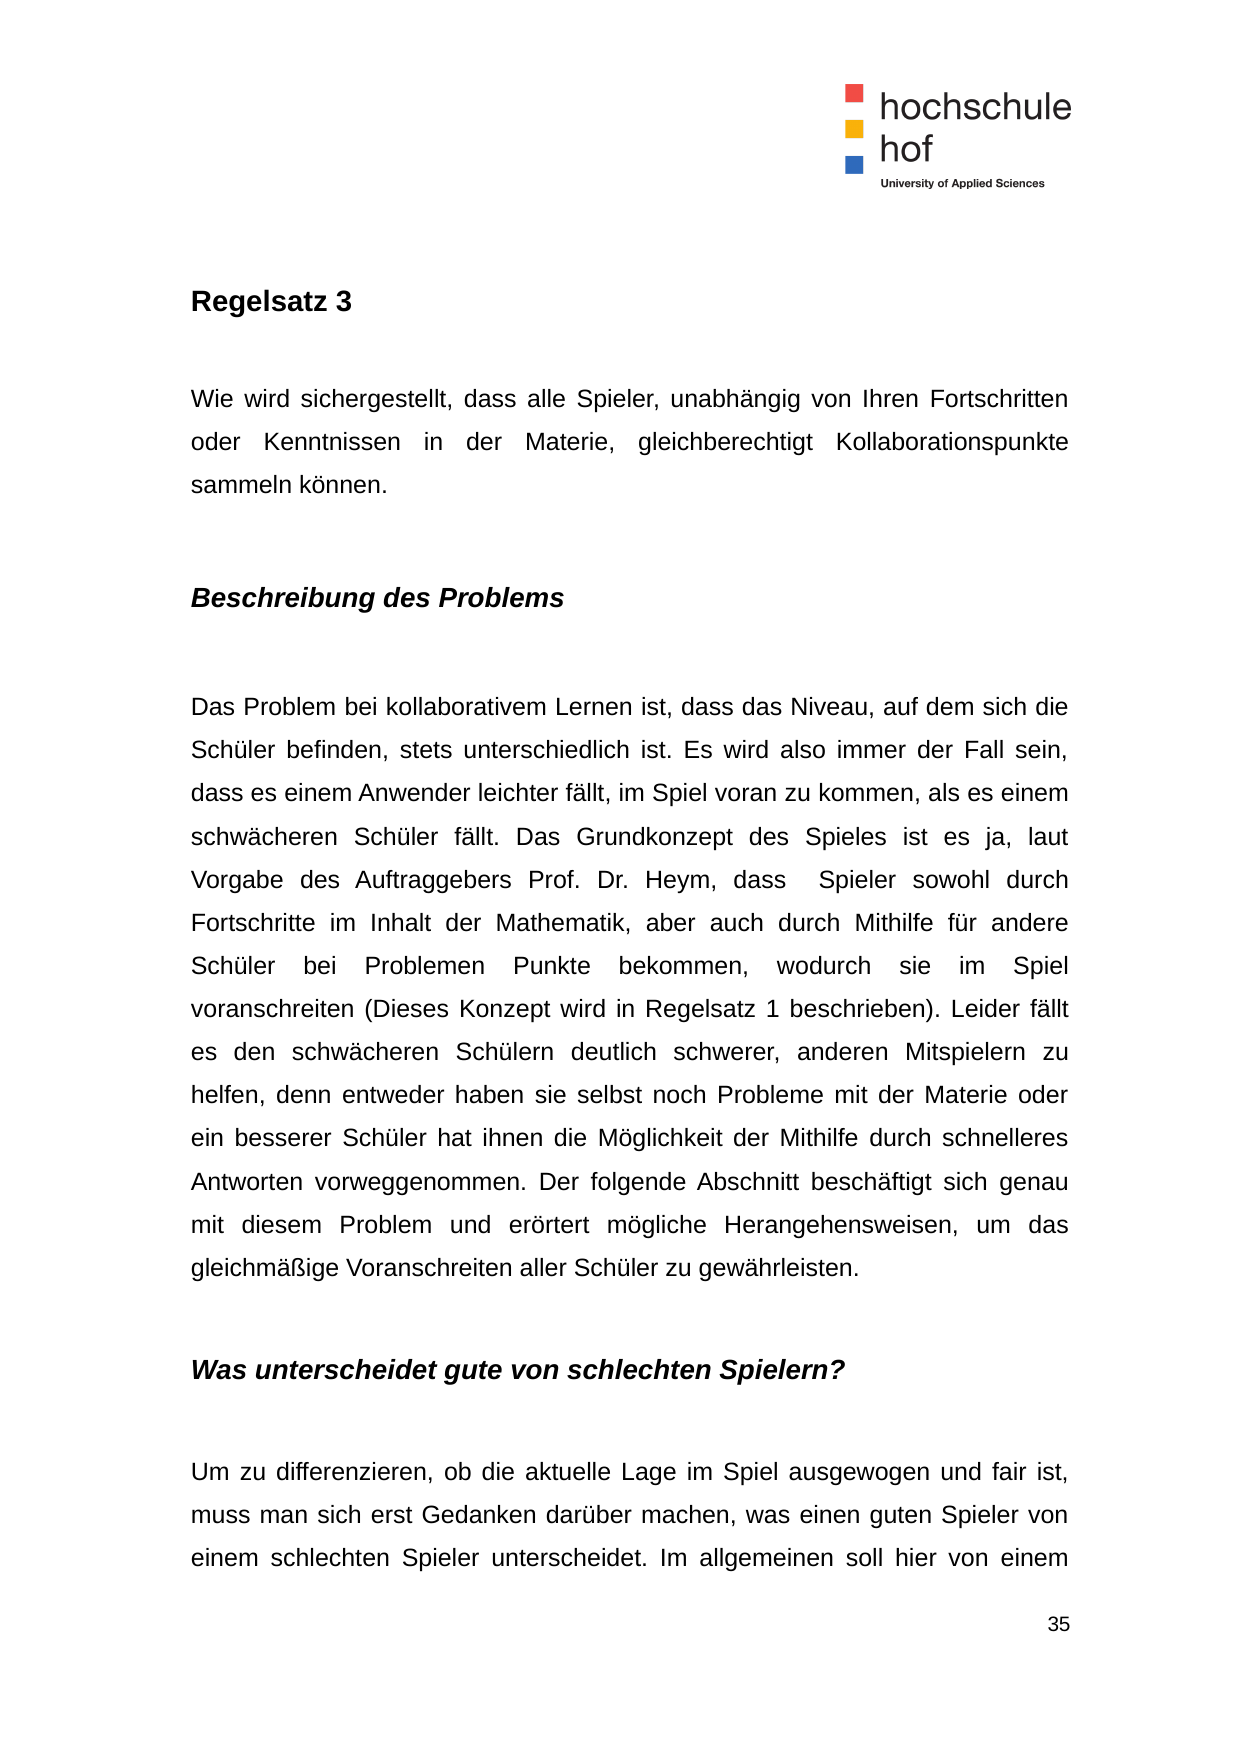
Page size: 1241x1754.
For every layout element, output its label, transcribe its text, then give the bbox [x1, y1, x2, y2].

picture [845, 84, 1071, 189]
subtitle Beschreibung des Problems [191, 582, 1070, 613]
text Wie wird sichergestellt, dass alle Spieler, unabhängig von Ihren Fortschritten oder Kenntnissen in der Materie, gleichberechtigt Kollaborationspunkte sammeln können. [191, 384, 1070, 499]
text Um zu differenzieren, ob die aktuelle Lage im Spiel ausgewogen und fair ist, muss man sich erst Gedanken darüber machen, was einen guten Spieler von einem schlechten Spieler unterscheidet. Im allgemeinen soll hier von einem [191, 1457, 1070, 1572]
subtitle Was unterscheidet gute von schlechten Spielern? [191, 1354, 1070, 1386]
subtitle Regelsatz 3 [191, 284, 1070, 317]
text Das Problem bei kollaborativem Lernen ist, dass das Niveau, auf dem sich die Schüler befinden, stets unterschiedlich ist. Es wird also immer der Fall sein, dass es einem Anwender leichter fällt, im Spiel voran zu kommen, als es einem schwächeren Schüler fällt. Das Grundkonzept des Spieles ist es ja, laut Vorgabe des Auftraggebers Prof. Dr. Heym, dass Spieler sowohl durch Fortschritte im Inhalt der Mathematik, aber auch durch Mithilfe für andere Schüler bei Problemen Punkte bekommen, wodurch sie im Spiel voranschreiten (Dieses Konzept wird in Regelsatz 1 beschrieben). Leider fällt es den schwächeren Schülern deutlich schwerer, anderen Mitspielern zu helfen, denn entweder haben sie selbst noch Probleme mit der Materie oder ein besserer Schüler hat ihnen die Möglichkeit der Mithilfe durch schnelleres Antworten vorweggenommen. Der folgende Abschnitt beschäftigt sich genau mit diesem Problem und erörtert mögliche Herangehensweisen, um das gleichmäßige Voranschreiten aller Schüler zu gewährleisten. [191, 692, 1070, 1282]
